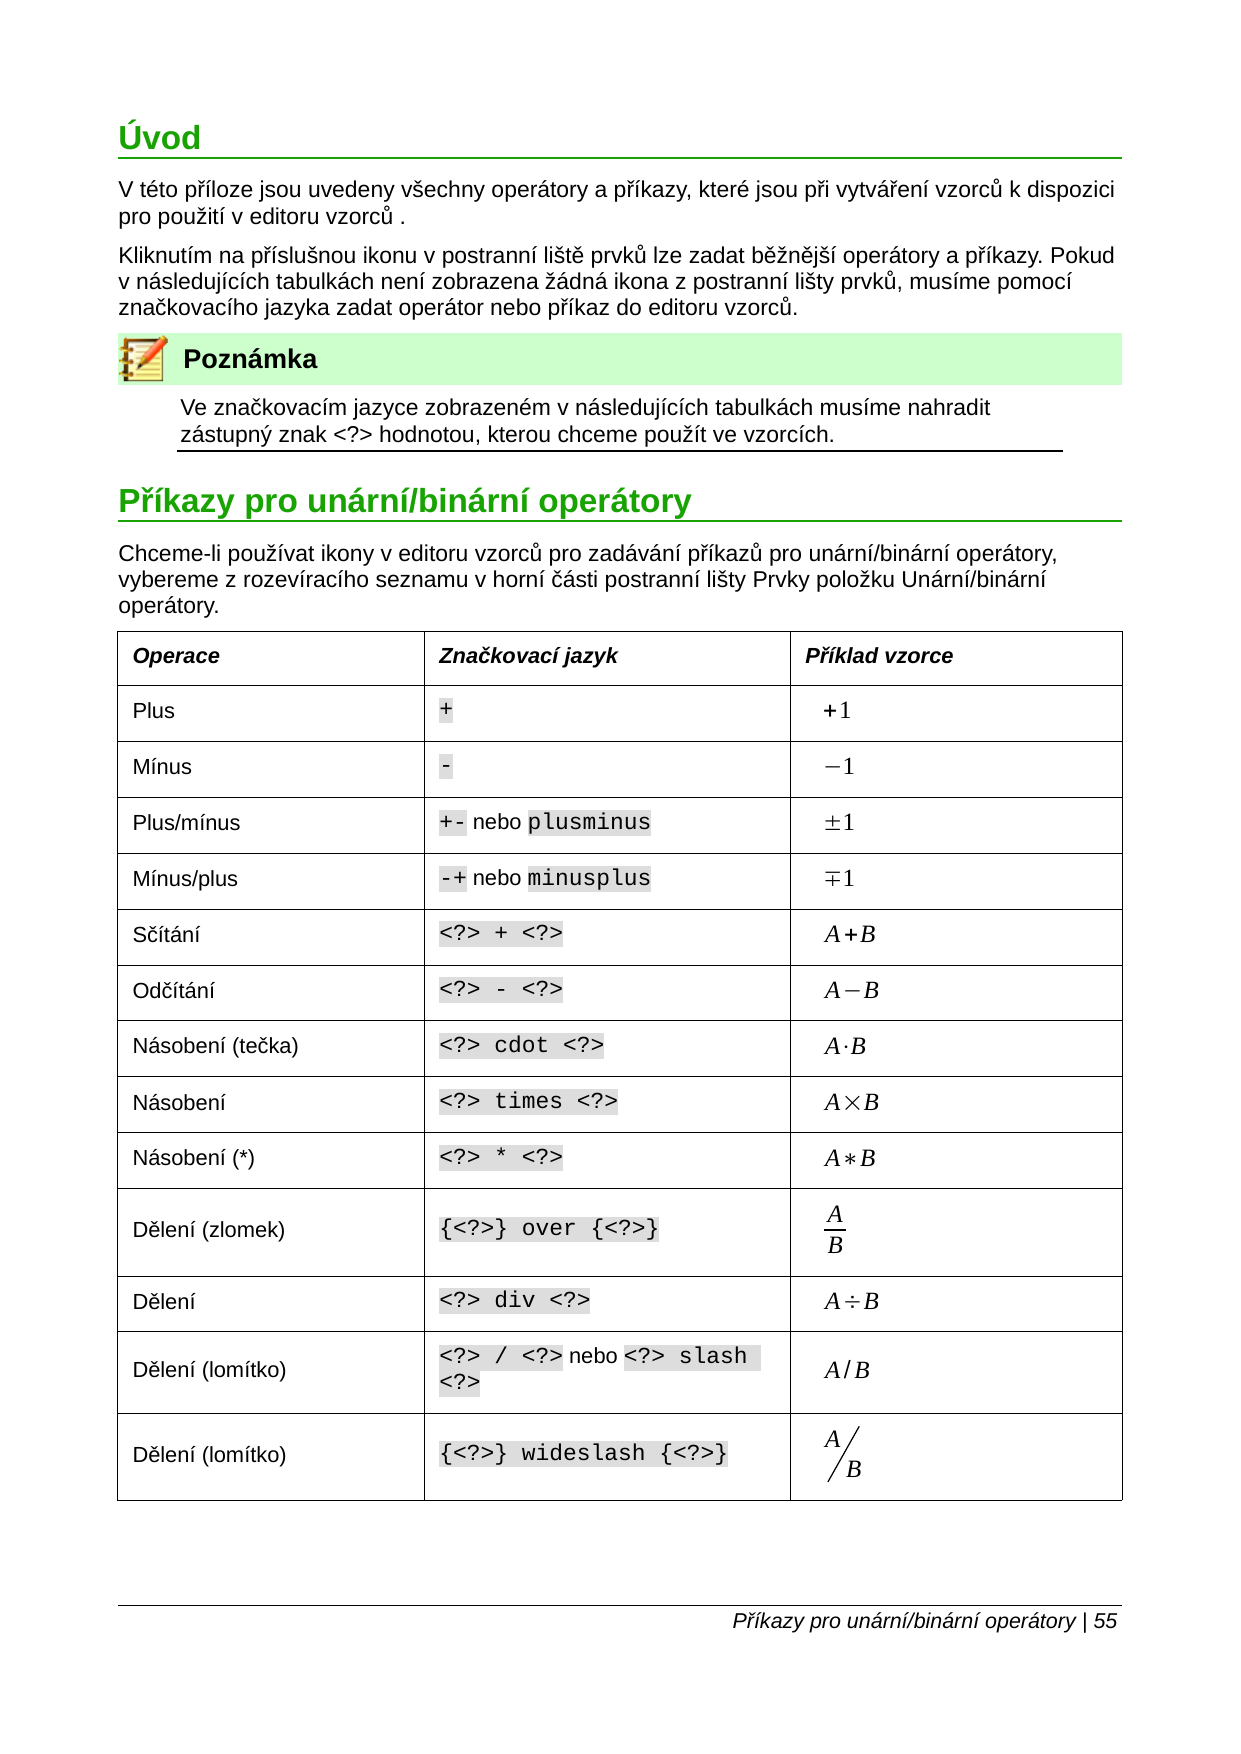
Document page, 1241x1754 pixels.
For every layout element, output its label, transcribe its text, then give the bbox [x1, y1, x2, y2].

table_cell <?> * <?> [425, 1133, 790, 1188]
table_header Operace [118, 632, 424, 685]
table_cell - [425, 742, 790, 797]
table_cell [791, 742, 1122, 797]
table_cell <?> div <?> [425, 1277, 790, 1331]
table_cell Sčítání [118, 910, 424, 964]
table_cell {<?>} over {<?>} [425, 1189, 790, 1276]
table_cell <?> - <?> [425, 966, 790, 1020]
table_cell [791, 1021, 1122, 1076]
table_cell <?> cdot <?> [425, 1021, 790, 1076]
table_cell Dělení (lomítko) [118, 1414, 424, 1499]
table_header Příklad vzorce [791, 632, 1122, 685]
table_cell + [425, 686, 790, 741]
table_cell <?> times <?> [425, 1077, 790, 1132]
table_cell [791, 854, 1122, 908]
text V této příloze jsou uvedeny všechny operátory a příkazy, které jsou při vytváření vzorců k dispozici pro použití v editoru vzorců . [118, 176, 1122, 229]
table_cell -+ nebo minusplus [425, 854, 790, 908]
table_cell <?> + <?> [425, 910, 790, 964]
table_cell [791, 1189, 1122, 1276]
text Kliknutím na příslušnou ikonu v postranní liště prvků lze zadat běžnější operátory a příkazy. Pokud v následujících tabulkách není zobrazena žádná ikona z postranní lišty prvků, musíme pomocí značkovacího jazyka zadat operátor nebo příkaz do editoru vzorců. [118, 242, 1122, 321]
table_cell {<?>} wideslash {<?>} [425, 1414, 790, 1499]
table_cell <?> / <?> nebo <?> slash <?> [425, 1332, 790, 1413]
subtitle Příkazy pro unární/binární operátory [118, 481, 1122, 520]
text Chceme-li používat ikony v editoru vzorců pro zadávání příkazů pro unární/binární operátory, vybereme z rozevíracího seznamu v horní části postranní lišty Prvky položku Unární/binární operátory. [118, 540, 1122, 619]
table_cell Mínus [118, 742, 424, 797]
table_cell [791, 1277, 1122, 1331]
table_cell [791, 966, 1122, 1020]
subtitle Úvod [118, 118, 1122, 157]
table_cell [791, 1332, 1122, 1413]
table_cell Násobení (tečka) [118, 1021, 424, 1076]
table_header Značkovací jazyk [425, 632, 790, 685]
table_cell Mínus/plus [118, 854, 424, 908]
subtitle Poznámka [118, 333, 1122, 385]
text Ve značkovacím jazyce zobrazeném v následujících tabulkách musíme nahradit zástupný znak <?> hodnotou, kterou chceme použít ve vzorcích. [177, 391, 1063, 450]
table_cell [791, 798, 1122, 853]
table_cell [791, 1077, 1122, 1132]
picture [119, 334, 170, 385]
table_cell Plus [118, 686, 424, 741]
table_cell +- nebo plusminus [425, 798, 790, 853]
table_cell Dělení (lomítko) [118, 1332, 424, 1413]
table_cell [791, 1133, 1122, 1188]
table_cell [791, 910, 1122, 964]
table_cell Plus/mínus [118, 798, 424, 853]
table_cell Odčítání [118, 966, 424, 1020]
table_cell Dělení (zlomek) [118, 1189, 424, 1276]
table_cell Dělení [118, 1277, 424, 1331]
table_cell [791, 1414, 1122, 1499]
table_cell Násobení [118, 1077, 424, 1132]
table_cell Násobení (*) [118, 1133, 424, 1188]
table_cell [791, 686, 1122, 741]
